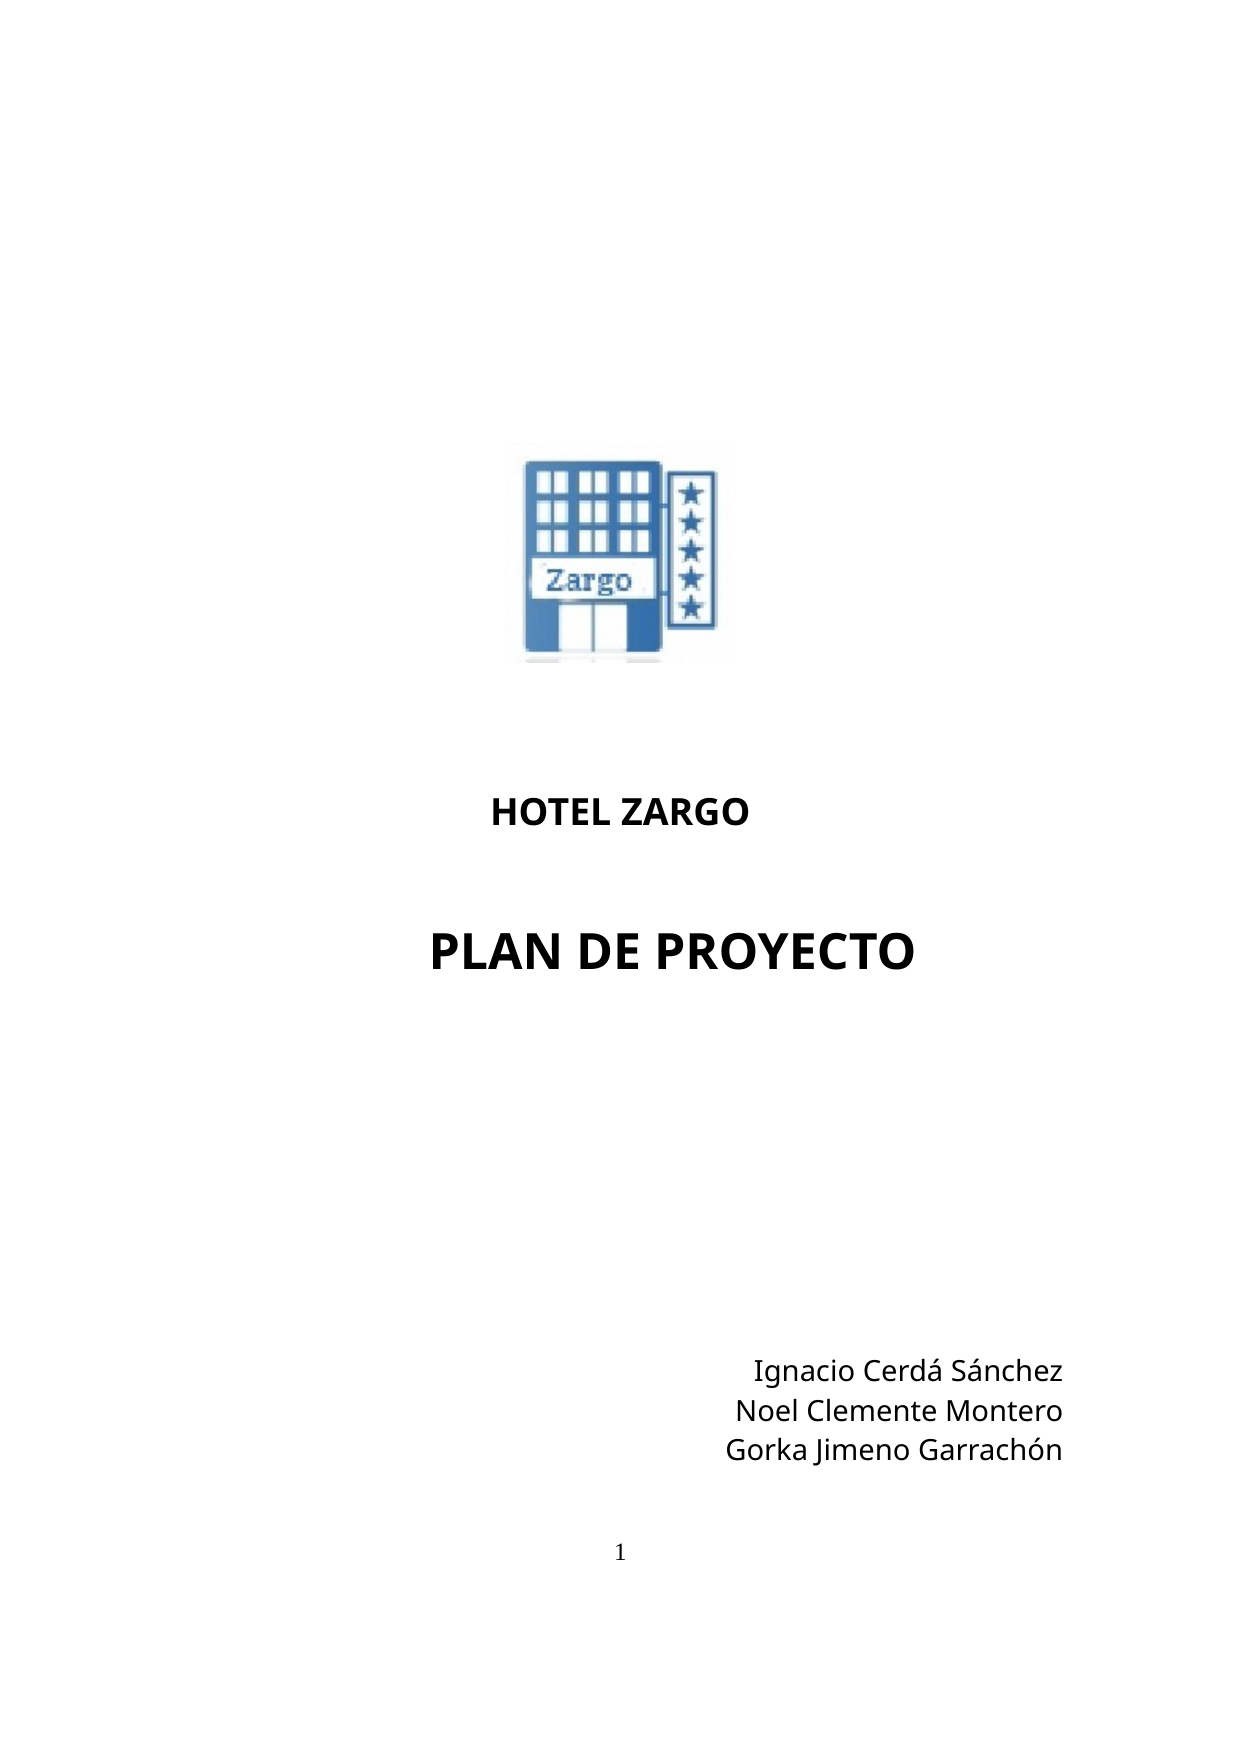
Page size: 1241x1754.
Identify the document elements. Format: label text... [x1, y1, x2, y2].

list PLAN DE PROYECTO [244, 916, 1063, 984]
text HOTEL ZARGO [177, 785, 1063, 887]
text Ignacio Cerdá Sánchez Noel Clemente Montero Gorka Jimeno Garrachón [399, 1350, 1063, 1469]
picture [504, 443, 737, 663]
